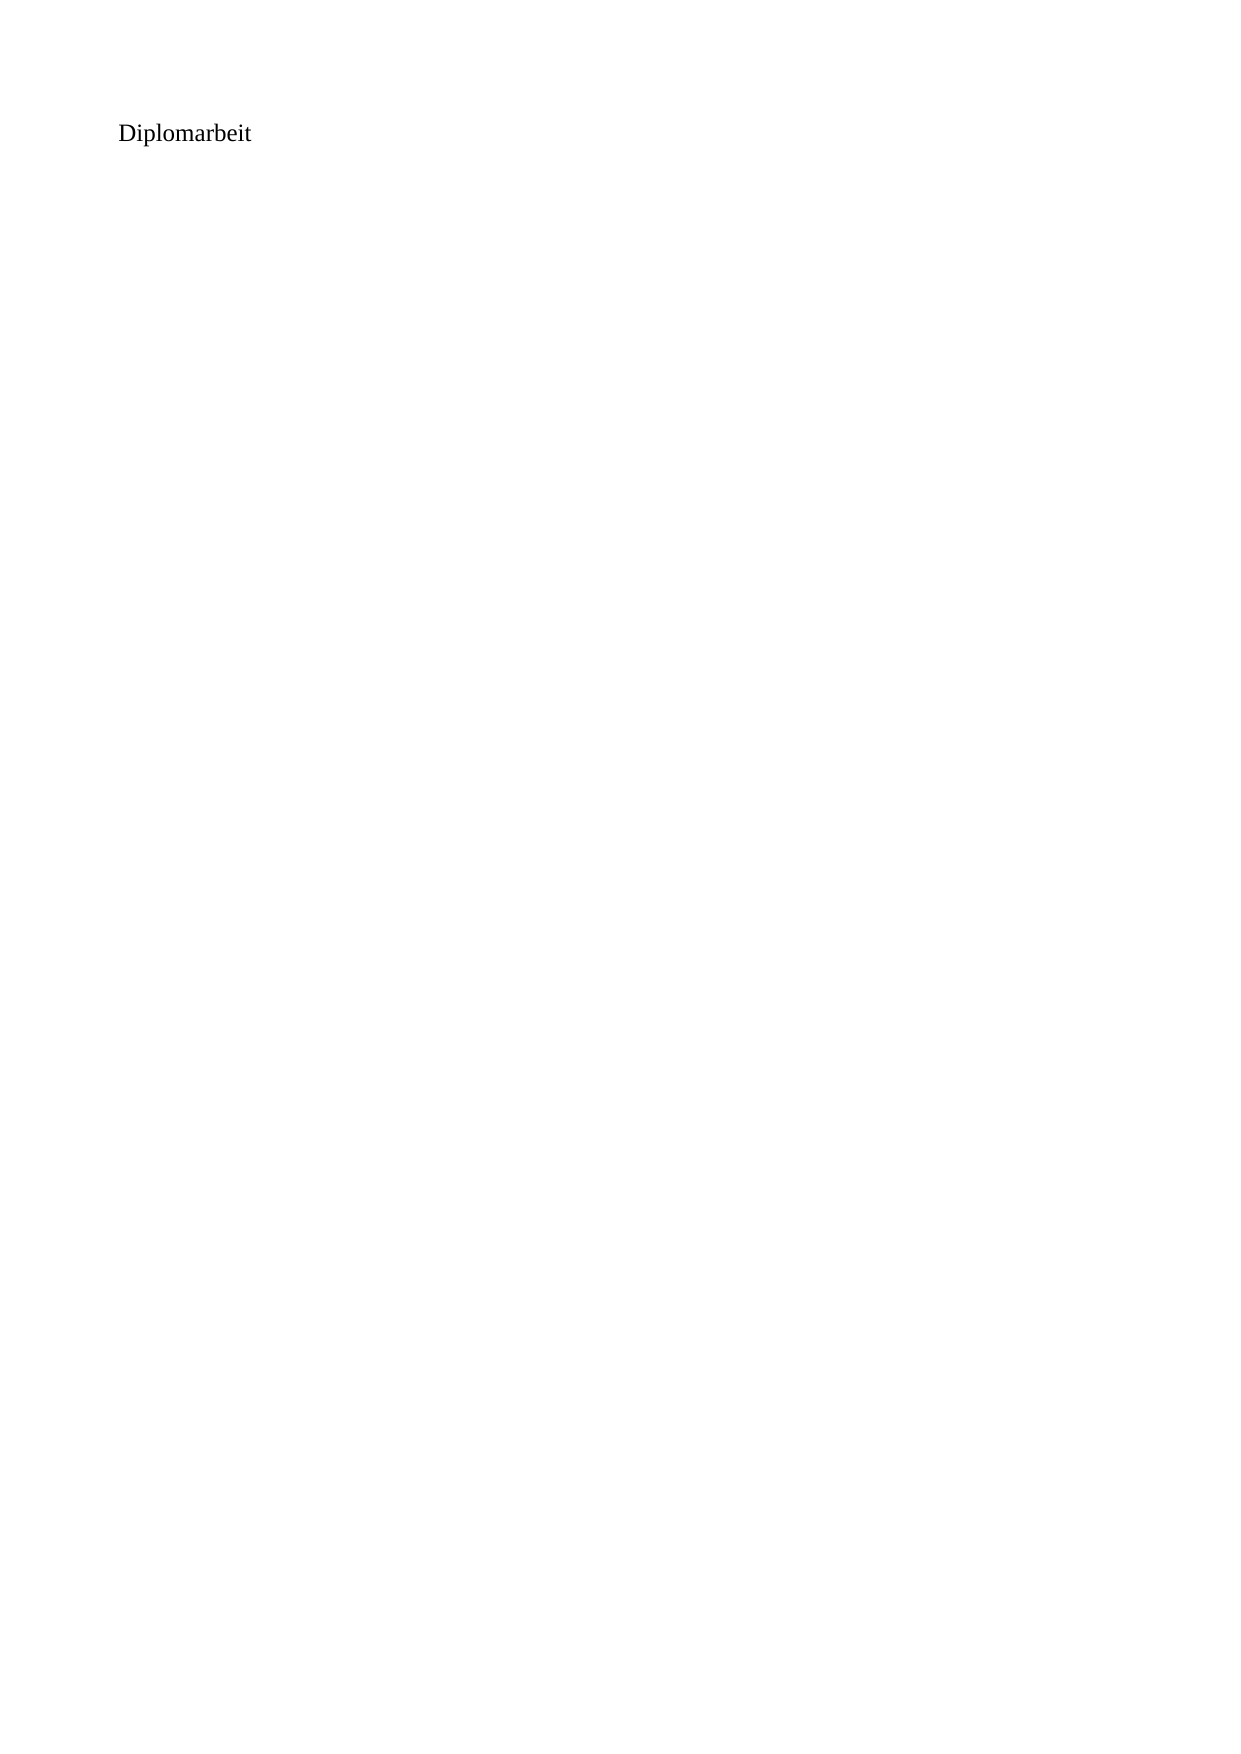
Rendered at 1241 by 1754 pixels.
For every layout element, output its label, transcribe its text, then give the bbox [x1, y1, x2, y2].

text Diplomarbeit [118, 118, 1122, 147]
